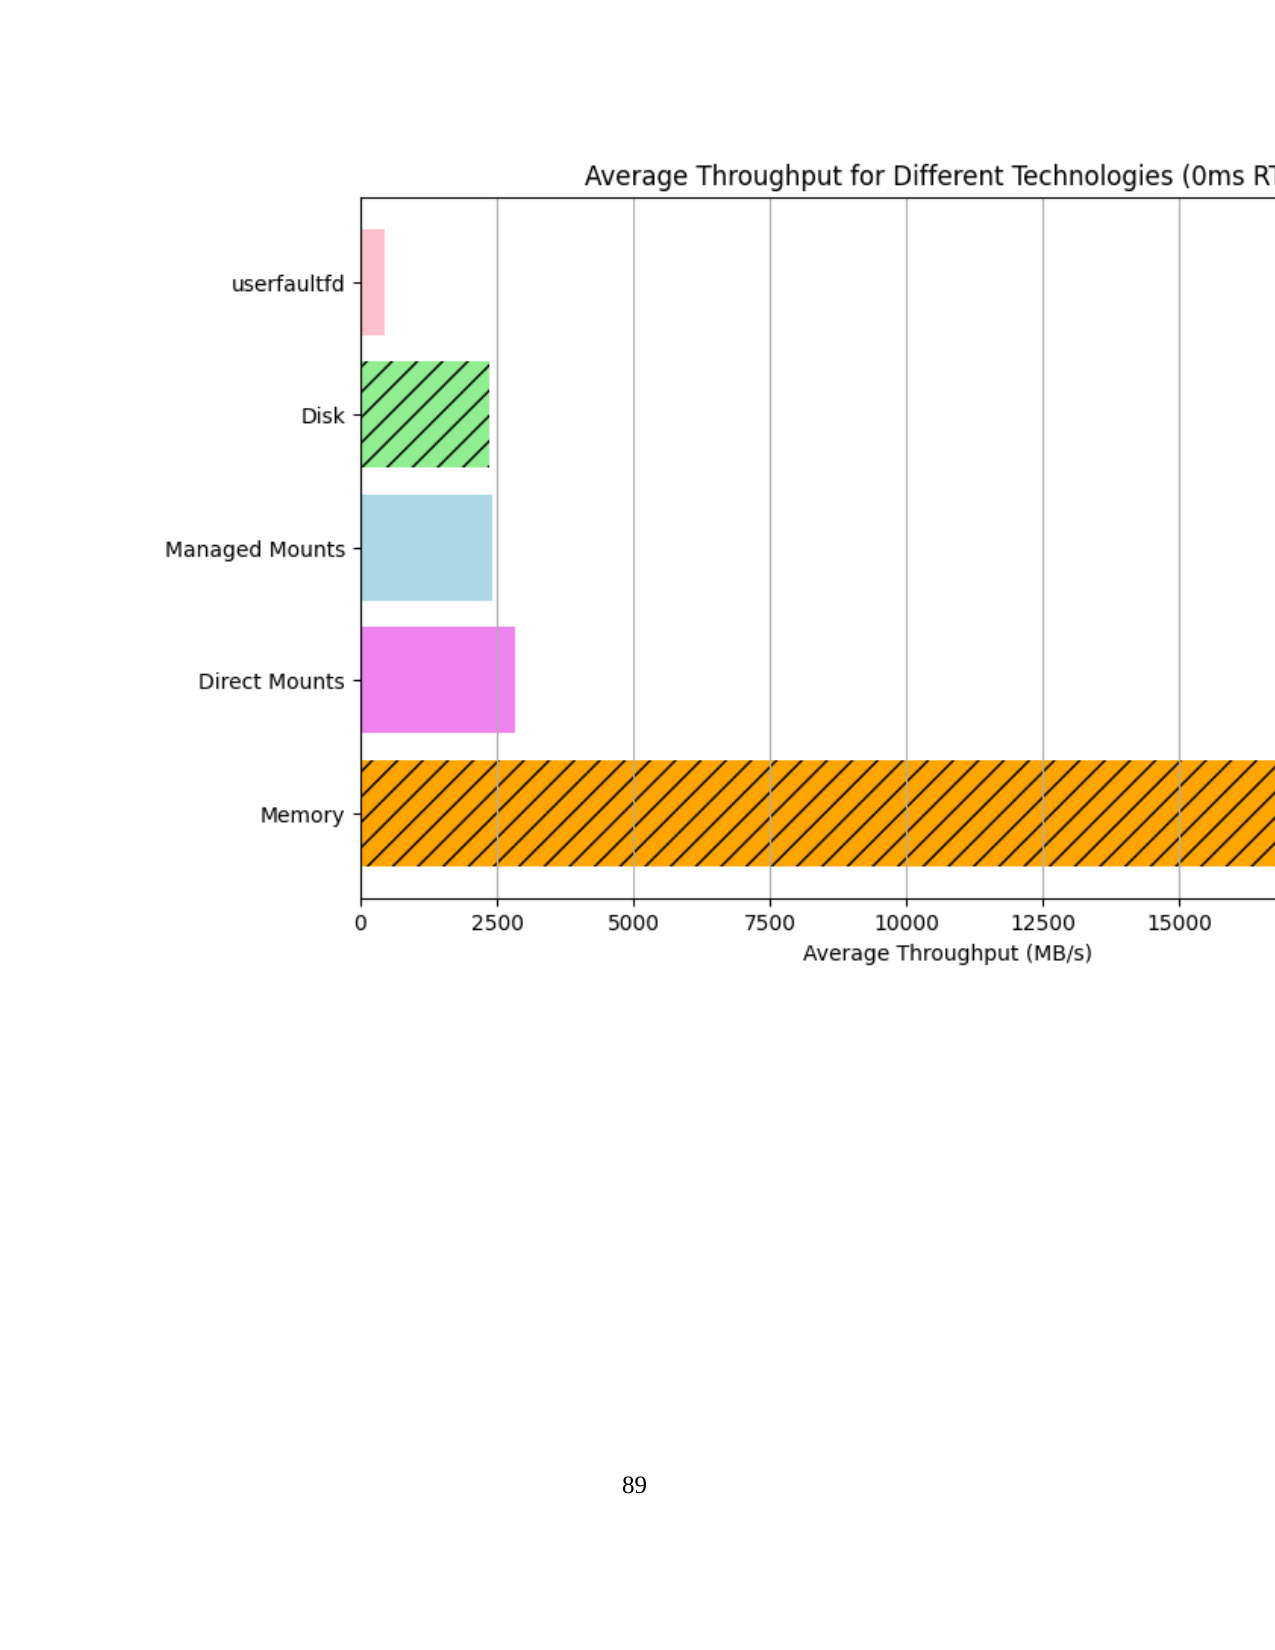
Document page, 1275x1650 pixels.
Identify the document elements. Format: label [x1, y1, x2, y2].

picture [150, 150, 1275, 979]
